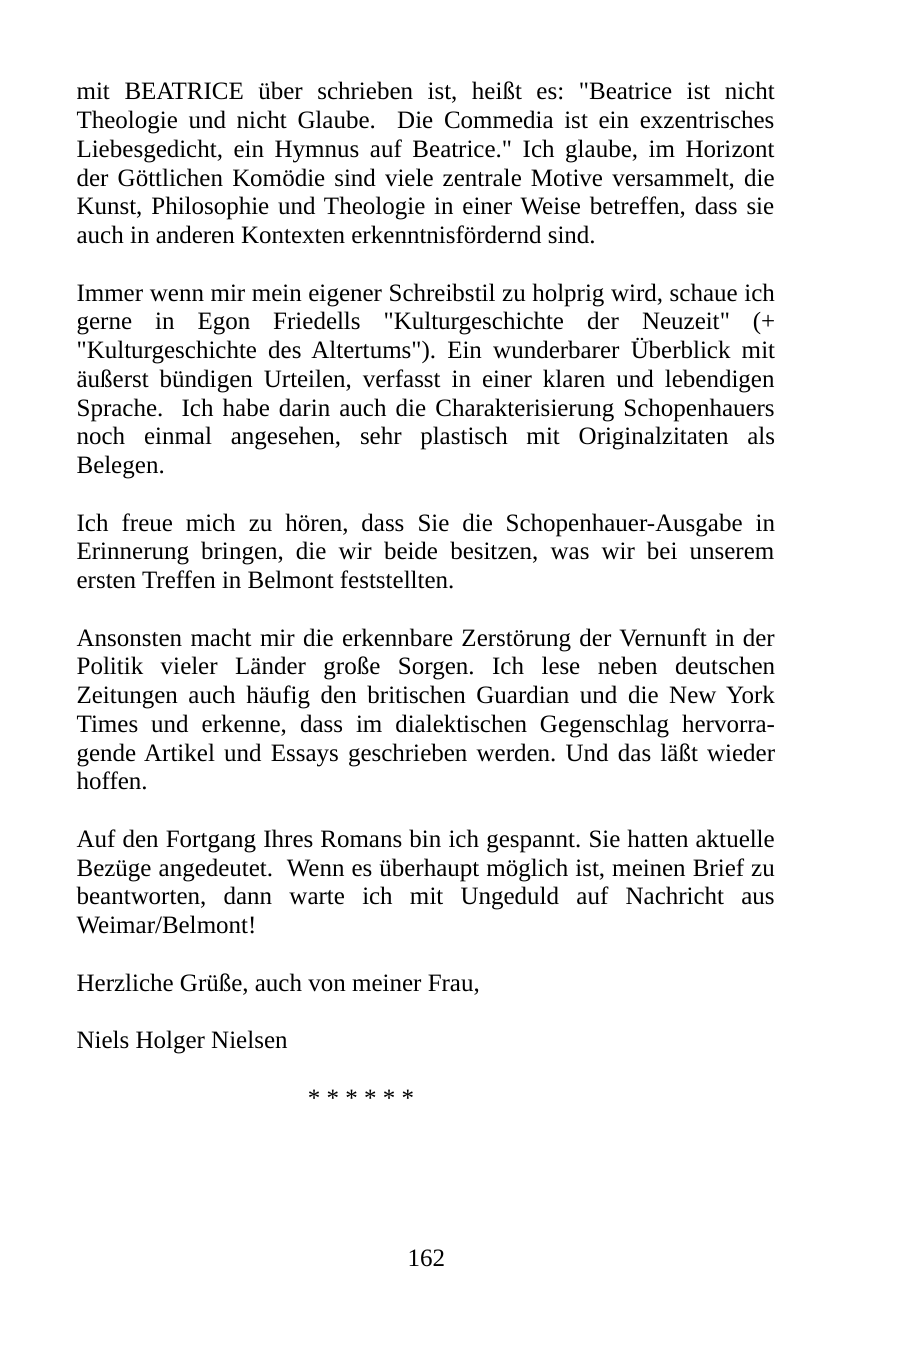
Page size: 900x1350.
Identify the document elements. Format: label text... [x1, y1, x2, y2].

text mit BEATRICE über schrieben ist, heißt es: "Beatrice ist nicht Theologie und nicht Glaube. Die Commedia ist ein exzentrisches Liebesgedicht, ein Hymnus auf Beatrice." Ich glaube, im Horizont der Göttlichen Komödie sind viele zentrale Motive versammelt, die Kunst, Philosophie und Theologie in einer Weise betreffen, dass sie auch in anderen Kontexten erkenntnisfördernd sind. [76, 76, 776, 249]
text Ansonsten macht mir die erkennbare Zerstörung der Vernunft in der Politik vieler Länder große Sorgen. Ich lese neben deutschen Zeitungen auch häufig den britischen Guardian und die New York Times und erkenne, dass im dialektischen Gegenschlag hervorra-gende Artikel und Essays geschrieben werden. Und das läßt wieder hoffen. [76, 623, 776, 795]
text Herzliche Grüße, auch von meiner Frau, [76, 968, 776, 996]
text * * * * * * [76, 1083, 776, 1111]
text Immer wenn mir mein eigener Schreibstil zu holprig wird, schaue ich gerne in Egon Friedells "Kulturgeschichte der Neuzeit" (+ "Kulturgeschichte des Altertums"). Ein wunderbarer Überblick mit äußerst bündigen Urteilen, verfasst in einer klaren und lebendigen Sprache. Ich habe darin auch die Charakterisierung Schopenhauers noch einmal angesehen, sehr plastisch mit Originalzitaten als Belegen. [76, 278, 776, 479]
text Auf den Fortgang Ihres Romans bin ich gespannt. Sie hatten aktuelle Bezüge angedeutet. Wenn es überhaupt möglich ist, meinen Brief zu beantworten, dann warte ich mit Ungeduld auf Nachricht aus Weimar/Belmont! [76, 824, 776, 939]
text Ich freue mich zu hören, dass Sie die Schopenhauer-Ausgabe in Erinnerung bringen, die wir beide besitzen, was wir bei unserem ersten Treffen in Belmont feststellten. [76, 508, 776, 594]
text Niels Holger Nielsen [76, 1025, 776, 1054]
